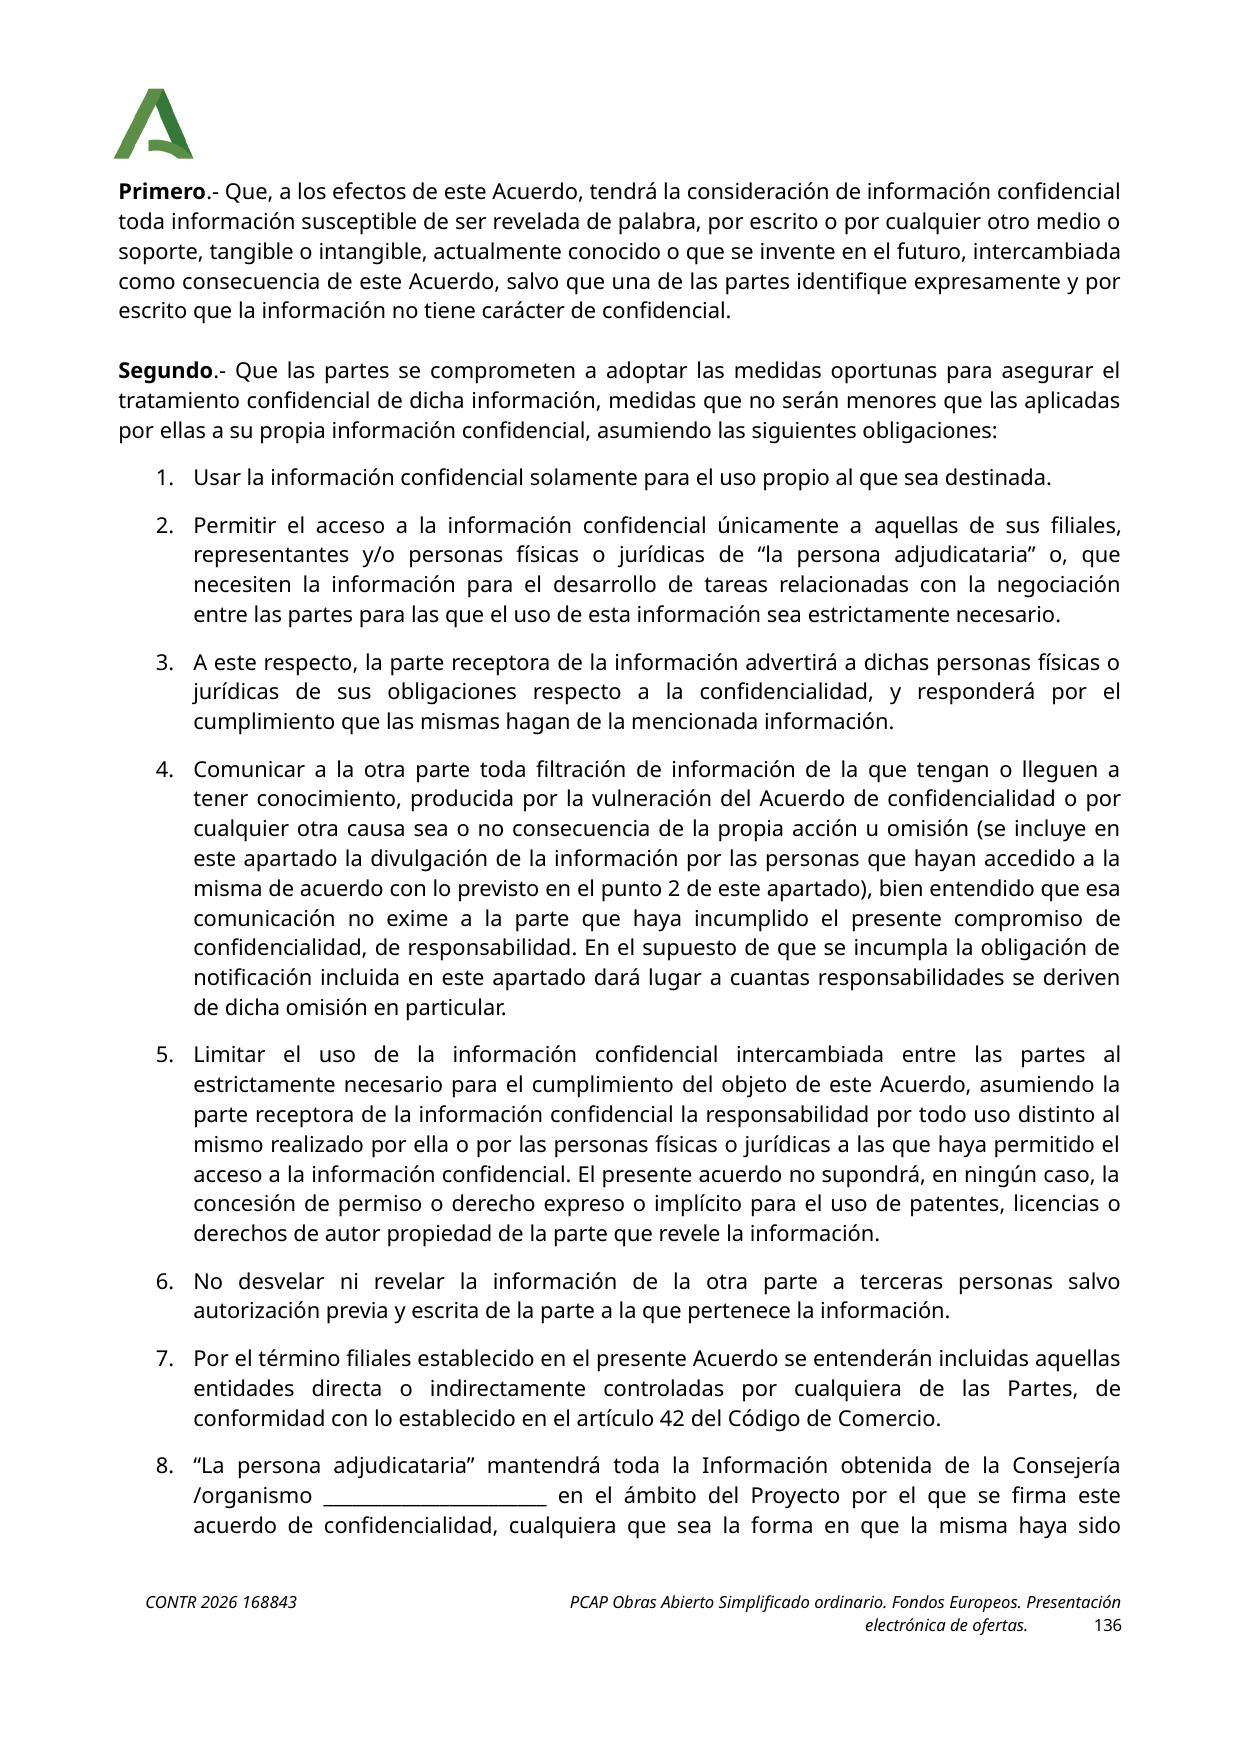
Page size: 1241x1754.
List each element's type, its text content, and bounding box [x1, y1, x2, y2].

list Comunicar a la otra parte toda filtración de información de la que tengan o lleguen a tener conocimiento, producida por la vulneración del Acuerdo de confidencialidad o por cualquier otra causa sea o no consecuencia de la propia acción u omisión (se incluye en este apartado la divulgación de la información por las personas que hayan accedido a la misma de acuerdo con lo previsto en el punto 2 de este apartado), bien entendido que esa comunicación no exime a la parte que haya incumplido el presente compromiso de confidencialidad, de responsabilidad. En el supuesto de que se incumpla la obligación de notificación incluida en este apartado dará lugar a cuantas responsabilidades se deriven de dicha omisión en particular. [156, 754, 1122, 1022]
list No desvelar ni revelar la información de la otra parte a terceras personas salvo autorización previa y escrita de la parte a la que pertenece la información. [156, 1266, 1122, 1325]
list A este respecto, la parte receptora de la información advertirá a dichas personas físicas o jurídicas de sus obligaciones respecto a la confidencialidad, y responderá por el cumplimiento que las mismas hagan de la mencionada información. [156, 647, 1122, 736]
picture [109, 84, 198, 163]
text Primero.- Que, a los efectos de este Acuerdo, tendrá la consideración de información confidencial toda información susceptible de ser revelada de palabra, por escrito o por cualquier otro medio o soporte, tangible o intangible, actualmente conocido o que se invente en el futuro, intercambiada como consecuencia de este Acuerdo, salvo que una de las partes identifique expresamente y por escrito que la información no tiene carácter de confidencial. [118, 176, 1122, 325]
list “La persona adjudicataria” mantendrá toda la Información obtenida de la Consejería /organismo _______________________ en el ámbito del Proyecto por el que se firma este acuerdo de confidencialidad, cualquiera que sea la forma en que la misma haya sido [156, 1450, 1122, 1539]
list Permitir el acceso a la información confidencial únicamente a aquellas de sus filiales, representantes y/o personas físicas o jurídicas de “la persona adjudicataria” o, que necesiten la información para el desarrollo de tareas relacionadas con la negociación entre las partes para las que el uso de esta información sea estrictamente necesario. [156, 510, 1122, 629]
list Por el término filiales establecido en el presente Acuerdo se entenderán incluidas aquellas entidades directa o indirectamente controladas por cualquiera de las Partes, de conformidad con lo establecido en el artículo 42 del Código de Comercio. [156, 1343, 1122, 1432]
text Segundo.- Que las partes se comprometen a adoptar las medidas oportunas para asegurar el tratamiento confidencial de dicha información, medidas que no serán menores que las aplicadas por ellas a su propia información confidencial, asumiendo las siguientes obligaciones: [118, 355, 1122, 444]
list Usar la información confidencial solamente para el uso propio al que sea destinada. [156, 462, 1122, 492]
list Limitar el uso de la información confidencial intercambiada entre las partes al estrictamente necesario para el cumplimiento del objeto de este Acuerdo, asumiendo la parte receptora de la información confidencial la responsabilidad por todo uso distinto al mismo realizado por ella o por las personas físicas o jurídicas a las que haya permitido el acceso a la información confidencial. El presente acuerdo no supondrá, en ningún caso, la concesión de permiso o derecho expreso o implícito para el uso de patentes, licencias o derechos de autor propiedad de la parte que revele la información. [156, 1039, 1122, 1248]
